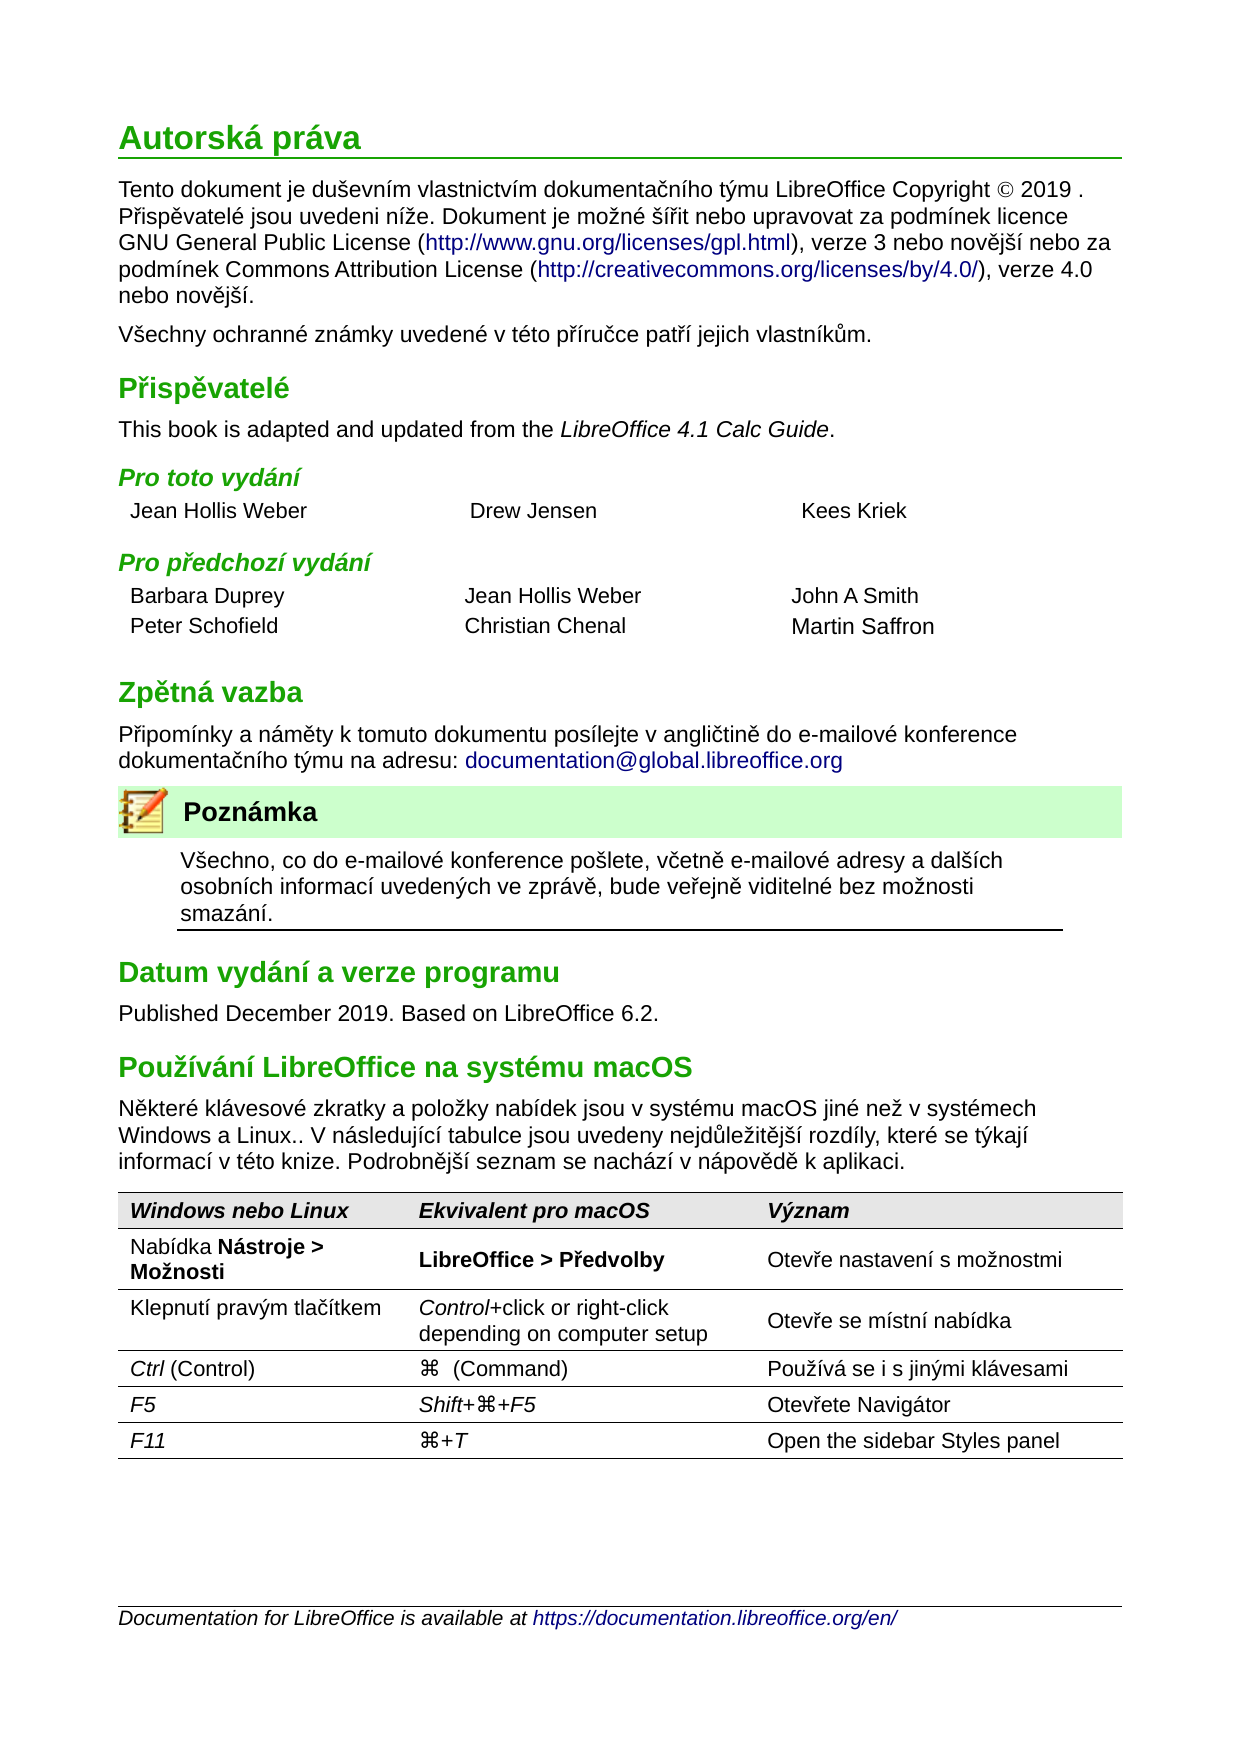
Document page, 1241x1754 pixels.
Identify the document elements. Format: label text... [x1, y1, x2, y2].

table_header Jean Hollis Weber [453, 583, 791, 613]
subtitle Zpětná vazba [118, 675, 1122, 709]
text Všechno, co do e-mailové konference pošlete, včetně e-mailové adresy a dalších osobních informací uvedených ve zprávě, bude veřejně viditelné bez možnosti smazání. [177, 844, 1063, 929]
table_cell Otevře nastavení s možnostmi [755, 1229, 1123, 1289]
table_cell Otevřete Navigátor [755, 1387, 1123, 1422]
text Tento dokument je duševním vlastnictvím dokumentačního týmu LibreOffice Copyright © 2019 . Přispěvatelé jsou uvedeni níže. Dokument je možné šířit nebo upravovat za podmínek licence GNU General Public License (http://www.gnu.org/licenses/gpl.html), verze 3 nebo novější nebo za podmínek Commons Attribution License (http://creativecommons.org/licenses/by/4.0/), verze 4.0 nebo novější. [118, 176, 1122, 308]
text Všechny ochranné známky uvedené v této příručce patří jejich vlastníkům. [118, 321, 1122, 347]
table_cell Shift+⌘+F5 [407, 1387, 755, 1422]
table_header Jean Hollis Weber [118, 498, 458, 528]
table_header Windows nebo Linux [118, 1193, 407, 1228]
table_cell Christian Chenal [453, 613, 791, 652]
subtitle Poznámka [118, 786, 1122, 838]
subtitle Pro toto vydání [118, 463, 1122, 492]
table_header Drew Jensen [458, 498, 789, 528]
table_cell Klepnutí pravým tlačítkem [118, 1290, 407, 1350]
text This book is adapted and updated from the LibreOffice 4.1 Calc Guide. [118, 416, 1122, 442]
table_header John A Smith [791, 583, 1122, 613]
subtitle Pro předchozí vydání [118, 548, 1122, 577]
table_header Význam [755, 1193, 1123, 1228]
table_cell Ctrl (Control) [118, 1351, 407, 1386]
table_cell ⌘ (Command) [407, 1351, 755, 1386]
table_cell Peter Schofield [118, 613, 453, 652]
table_cell Otevře se místní nabídka [755, 1290, 1123, 1350]
table_cell Open the sidebar Styles panel [755, 1423, 1123, 1458]
table_cell Martin Saffron [791, 613, 1122, 652]
subtitle Autorská práva [118, 118, 1122, 157]
subtitle Přispěvatelé [118, 371, 1122, 404]
table_cell F5 [118, 1387, 407, 1422]
table_cell F11 [118, 1423, 407, 1458]
table_header Barbara Duprey [118, 583, 453, 613]
table_cell ⌘+T [407, 1423, 755, 1458]
table_header Kees Kriek [789, 498, 1122, 528]
picture [119, 786, 170, 837]
table_cell Control+click or right-click depending on computer setup [407, 1290, 755, 1350]
subtitle Používání LibreOffice na systému macOS [118, 1050, 1122, 1083]
text Připomínky a náměty k tomuto dokumentu posílejte v angličtině do e-mailové konference dokumentačního týmu na adresu: documentation@global.libreoffice.org [118, 721, 1122, 773]
text Published December 2019. Based on LibreOffice 6.2. [118, 1000, 1122, 1026]
table_cell LibreOffice > Předvolby [407, 1229, 755, 1289]
table_header Ekvivalent pro macOS [407, 1193, 755, 1228]
table_cell Nabídka Nástroje > Možnosti [118, 1229, 407, 1289]
text Některé klávesové zkratky a položky nabídek jsou v systému macOS jiné než v systémech Windows a Linux.. V následující tabulce jsou uvedeny nejdůležitější rozdíly, které se týkají informací v této knize. Podrobnější seznam se nachází v nápovědě k aplikaci. [118, 1095, 1122, 1174]
table_cell Používá se i s jinými klávesami [755, 1351, 1123, 1386]
subtitle Datum vydání a verze programu [118, 955, 1122, 988]
